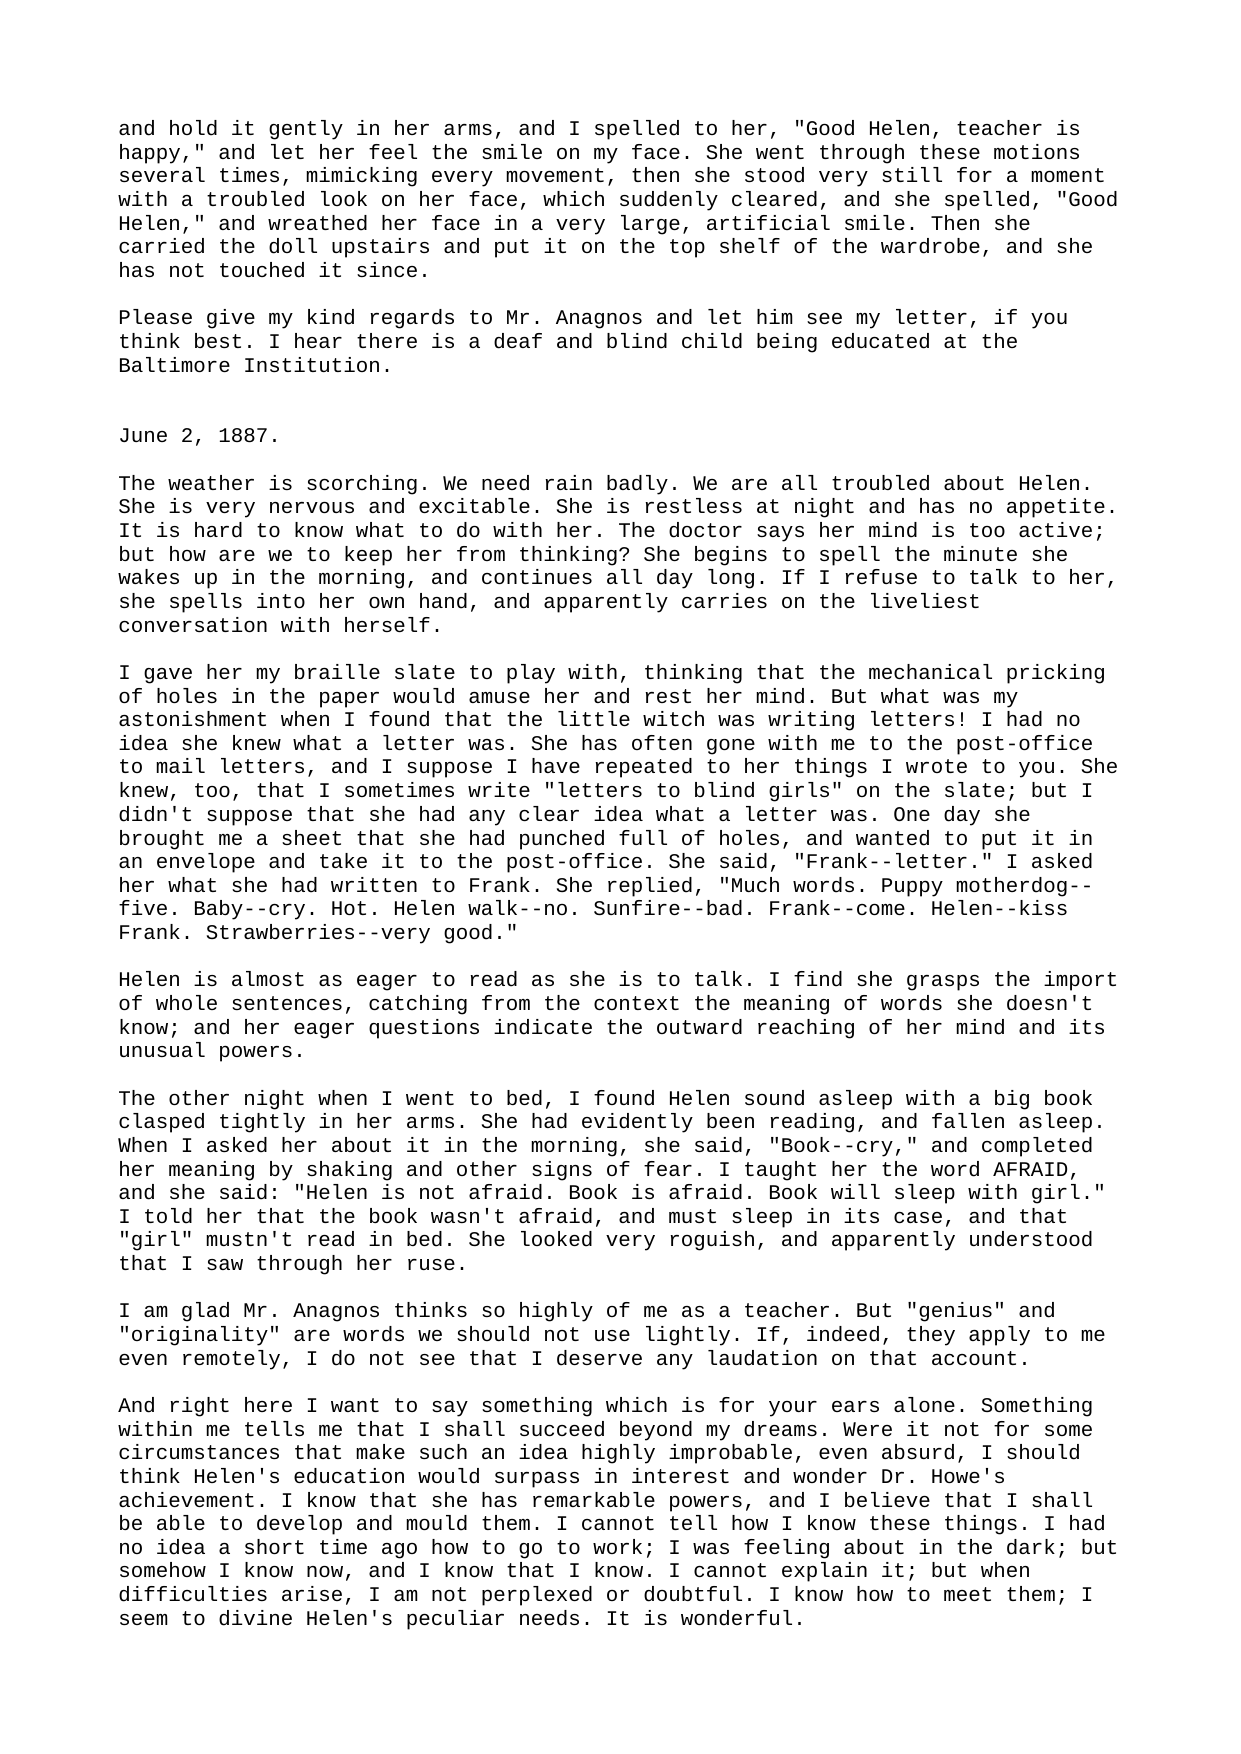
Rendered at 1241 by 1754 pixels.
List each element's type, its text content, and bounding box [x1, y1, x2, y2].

text Please give my kind regards to Mr. Anagnos and let him see my letter, if you think best. I hear there is a deaf and blind child being educated at the Baltimore Institution. [118, 307, 1122, 378]
text and hold it gently in her arms, and I spelled to her, "Good Helen, teacher is happy," and let her feel the smile on my face. She went through these motions several times, mimicking every movement, then she stood very still for a moment with a troubled look on her face, which suddenly cleared, and she spelled, "Good Helen," and wreathed her face in a very large, artificial smile. Then she carried the doll upstairs and put it on the top shelf of the wardrobe, and she has not touched it since. [118, 118, 1122, 284]
text And right here I want to say something which is for your ears alone. Something within me tells me that I shall succeed beyond my dreams. Were it not for some circumstances that make such an idea highly improbable, even absurd, I should think Helen's education would surpass in interest and wonder Dr. Howe's achievement. I know that she has remarkable powers, and I believe that I shall be able to develop and mould them. I cannot tell how I know these things. I had no idea a short time ago how to go to work; I was feeling about in the dark; but somehow I know now, and I know that I know. I cannot explain it; but when difficulties arise, I am not perplexed or doubtful. I know how to meet them; I seem to divine Helen's peculiar needs. It is wonderful. [118, 1395, 1122, 1631]
text The weather is scorching. We need rain badly. We are all troubled about Helen. She is very nervous and excitable. She is restless at night and has no appetite. It is hard to know what to do with her. The doctor says her mind is too active; but how are we to keep her from thinking? She begins to spell the minute she wakes up in the morning, and continues all day long. If I refuse to talk to her, she spells into her own hand, and apparently carries on the liveliest conversation with herself. [118, 473, 1122, 638]
text The other night when I went to bed, I found Helen sound asleep with a big book clasped tightly in her arms. She had evidently been reading, and fallen asleep. When I asked her about it in the morning, she said, "Book--cry," and completed her meaning by shaking and other signs of fear. I taught her the word AFRAID, and she said: "Helen is not afraid. Book is afraid. Book will sleep with girl." I told her that the book wasn't afraid, and must sleep in its case, and that "girl" mustn't read in bed. She looked very roguish, and apparently understood that I saw through her ruse. [118, 1088, 1122, 1277]
text June 2, 1887. [118, 426, 1122, 449]
text Helen is almost as eager to read as she is to talk. I find she grasps the import of whole sentences, catching from the context the meaning of words she doesn't know; and her eager questions indicate the outward reaching of her mind and its unusual powers. [118, 969, 1122, 1064]
text I gave her my braille slate to play with, thinking that the mechanical pricking of holes in the paper would amuse her and rest her mind. But what was my astonishment when I found that the little witch was writing letters! I had no idea she knew what a letter was. She has often gone with me to the post-office to mail letters, and I suppose I have repeated to her things I wrote to you. She knew, too, that I sometimes write "letters to blind girls" on the slate; but I didn't suppose that she had any clear idea what a letter was. One day she brought me a sheet that she had punched full of holes, and wanted to put it in an envelope and take it to the post-office. She said, "Frank--letter." I asked her what she had written to Frank. She replied, "Much words. Puppy motherdog--five. Baby--cry. Hot. Helen walk--no. Sunfire--bad. Frank--come. Helen--kiss Frank. Strawberries--very good." [118, 662, 1122, 946]
text I am glad Mr. Anagnos thinks so highly of me as a teacher. But "genius" and "originality" are words we should not use lightly. If, indeed, they apply to me even remotely, I do not see that I deserve any laudation on that account. [118, 1300, 1122, 1371]
